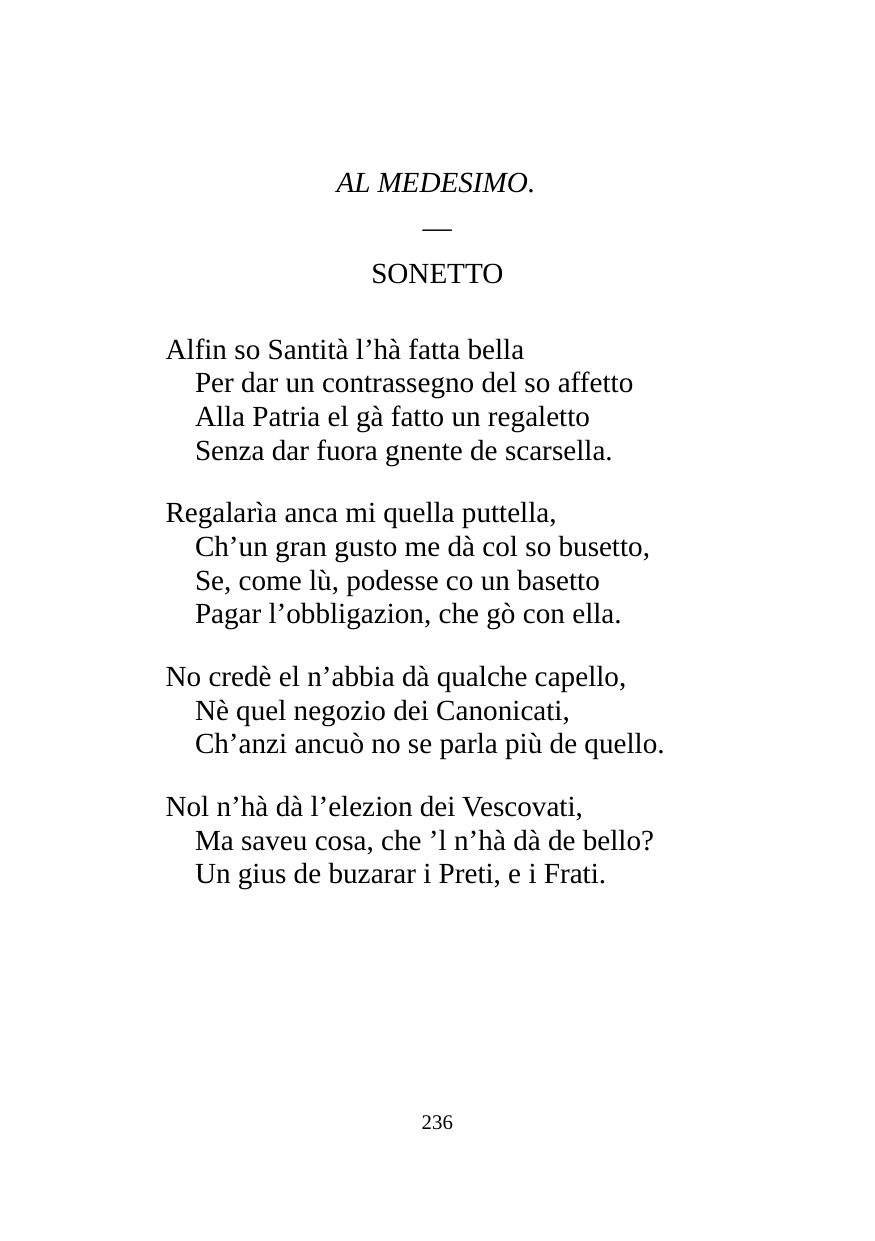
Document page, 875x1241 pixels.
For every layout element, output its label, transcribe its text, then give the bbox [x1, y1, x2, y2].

subtitle AL MEDESIMO. [106, 165, 768, 199]
text No credè el n’abbia dà qualche capello, Nè quel negozio dei Canonicati, Ch’anzi ancuò no se parla più de quello. [165, 659, 768, 760]
text Alfin so Santità l’hà fatta bella Per dar un contrassegno del so affetto Alla Patria el gà fatto un regaletto Senza dar fuora gnente de scarsella. [165, 332, 768, 466]
text SONETTO [106, 257, 768, 290]
text — [106, 211, 768, 244]
text Nol n’hà dà l’elezion dei Vescovati, Ma saveu cosa, che ’l n’hà dà de bello? Un gius de buzarar i Preti, e i Frati. [165, 789, 768, 890]
text Regalarìa anca mi quella puttella, Ch’un gran gusto me dà col so busetto, Se, come lù, podesse co un basetto Pagar l’obbligazion, che gò con ella. [165, 496, 768, 630]
